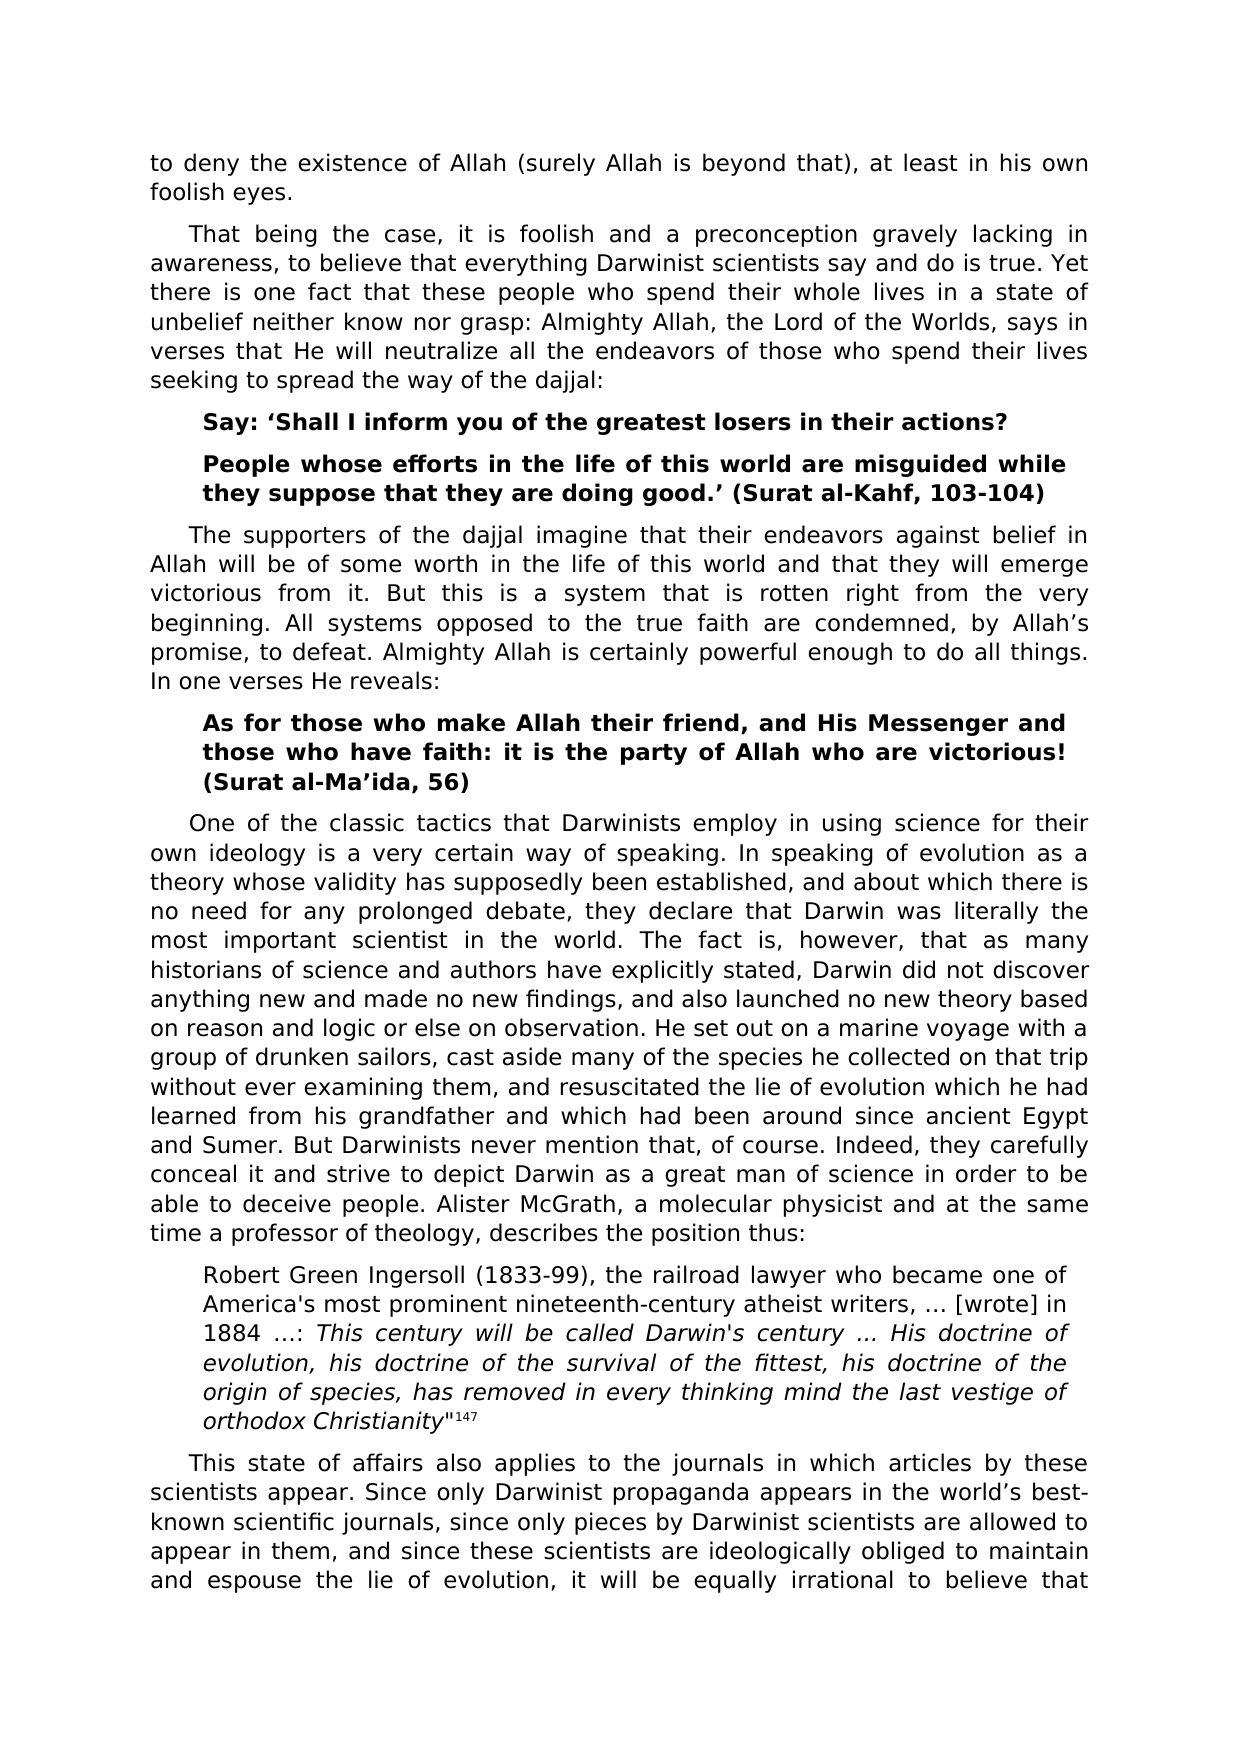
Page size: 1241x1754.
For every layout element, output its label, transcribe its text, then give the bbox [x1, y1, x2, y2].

text Say: ‘Shall I inform you of the greatest losers in their actions? [202, 409, 1068, 436]
text This state of affairs also applies to the journals in which articles by these scientists appear. Since only Darwinist propaganda appears in the world’s best-known scientific journals, since only pieces by Darwinist scientists are allowed to appear in them, and since these scientists are ideologically obliged to maintain and espouse the lie of evolution, it will be equally irrational to believe that [150, 1450, 1090, 1594]
text One of the classic tactics that Darwinists employ in using science for their own ideology is a very certain way of speaking. In speaking of evolution as a theory whose validity has supposedly been established, and about which there is no need for any prolonged debate, they declare that Darwin was literally the most important scientist in the world. The fact is, however, that as many historians of science and authors have explicitly stated, Darwin did not discover anything new and made no new findings, and also launched no new theory based on reason and logic or else on observation. He set out on a marine voyage with a group of drunken sailors, cast aside many of the species he collected on that trip without ever examining them, and resuscitated the lie of evolution which he had learned from his grandfather and which had been around since ancient Egypt and Sumer. But Darwinists never mention that, of course. Indeed, they carefully conceal it and strive to depict Darwin as a great man of science in order to be able to deceive people. Alister McGrath, a molecular physicist and at the same time a professor of theology, describes the position thus: [150, 810, 1090, 1247]
text Robert Green Ingersoll (1833-99), the railroad lawyer who became one of America's most prominent nineteenth-century atheist writers, … [wrote] in 1884 …: This century will be called Darwin's century ... His doctrine of evolution, his doctrine of the survival of the fittest, his doctrine of the origin of species, has removed in every thinking mind the last vestige of orthodox Christianity"147 [203, 1262, 1068, 1435]
text People whose efforts in the life of this world are misguided while they suppose that they are doing good.’ (Surat al-Kahf, 103-104) [202, 451, 1068, 507]
text to deny the existence of Allah (surely Allah is beyond that), at least in his own foolish eyes. [150, 150, 1090, 206]
text The supporters of the dajjal imagine that their endeavors against belief in Allah will be of some worth in the life of this world and that they will emerge victorious from it. But this is a system that is rotten right from the very beginning. All systems opposed to the true faith are condemned, by Allah’s promise, to defeat. Almighty Allah is certainly powerful enough to do all things. In one verses He reveals: [150, 522, 1090, 695]
text As for those who make Allah their friend, and His Messenger and those who have faith: it is the party of Allah who are victorious! (Surat al-Ma’ida, 56) [202, 710, 1068, 795]
text That being the case, it is foolish and a preconception gravely lacking in awareness, to believe that everything Darwinist scientists say and do is true. Yet there is one fact that these people who spend their whole lives in a state of unbelief neither know nor grasp: Almighty Allah, the Lord of the Worlds, says in verses that He will neutralize all the endeavors of those who spend their lives seeking to spread the way of the dajjal: [150, 221, 1090, 394]
